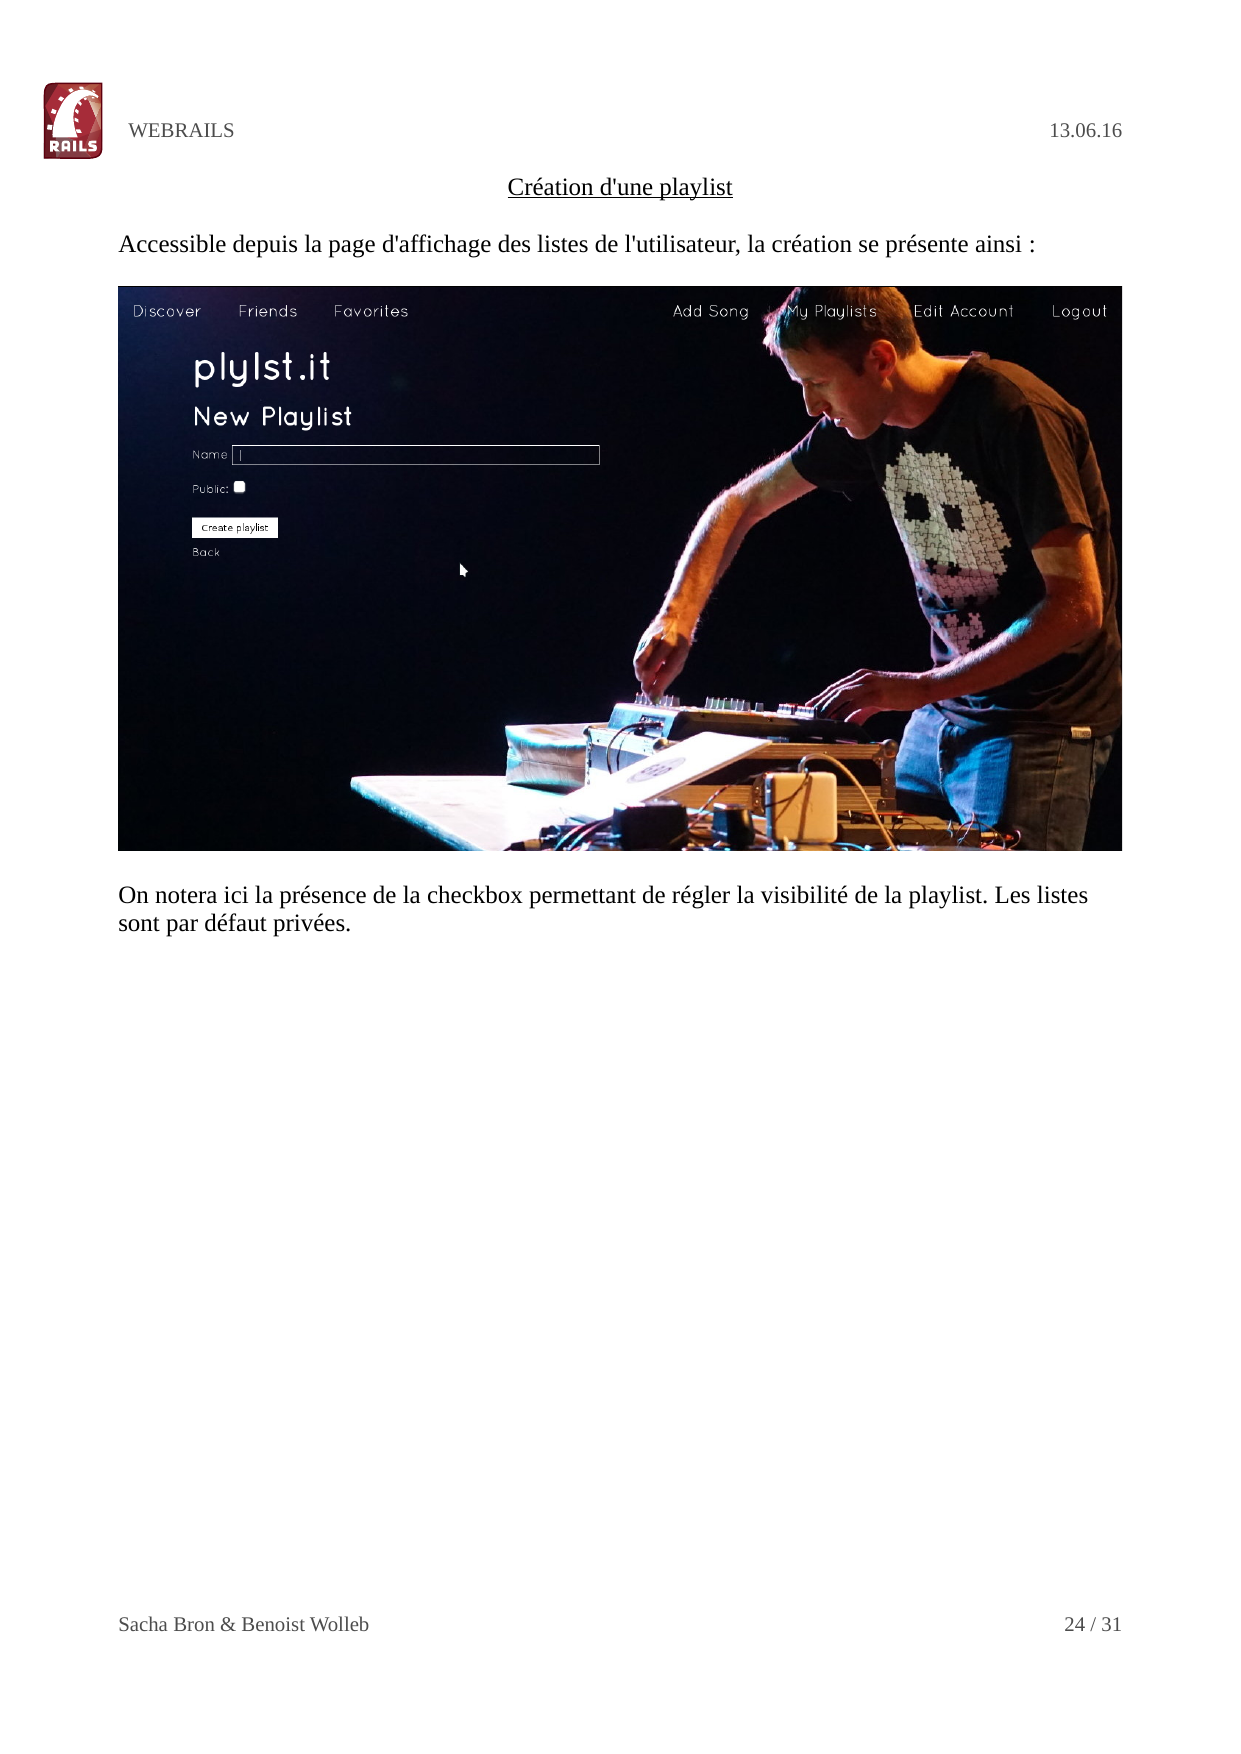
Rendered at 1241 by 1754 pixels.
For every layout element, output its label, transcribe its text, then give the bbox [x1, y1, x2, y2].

subtitle Création d'une playlist [118, 172, 1122, 200]
picture [118, 286, 1123, 851]
text On notera ici la présence de la checkbox permettant de régler la visibilité de la playlist. Les listes sont par défaut privées. [118, 880, 1122, 937]
text Accessible depuis la page d'affichage des listes de l'utilisateur, la création se présente ainsi : [118, 229, 1122, 258]
